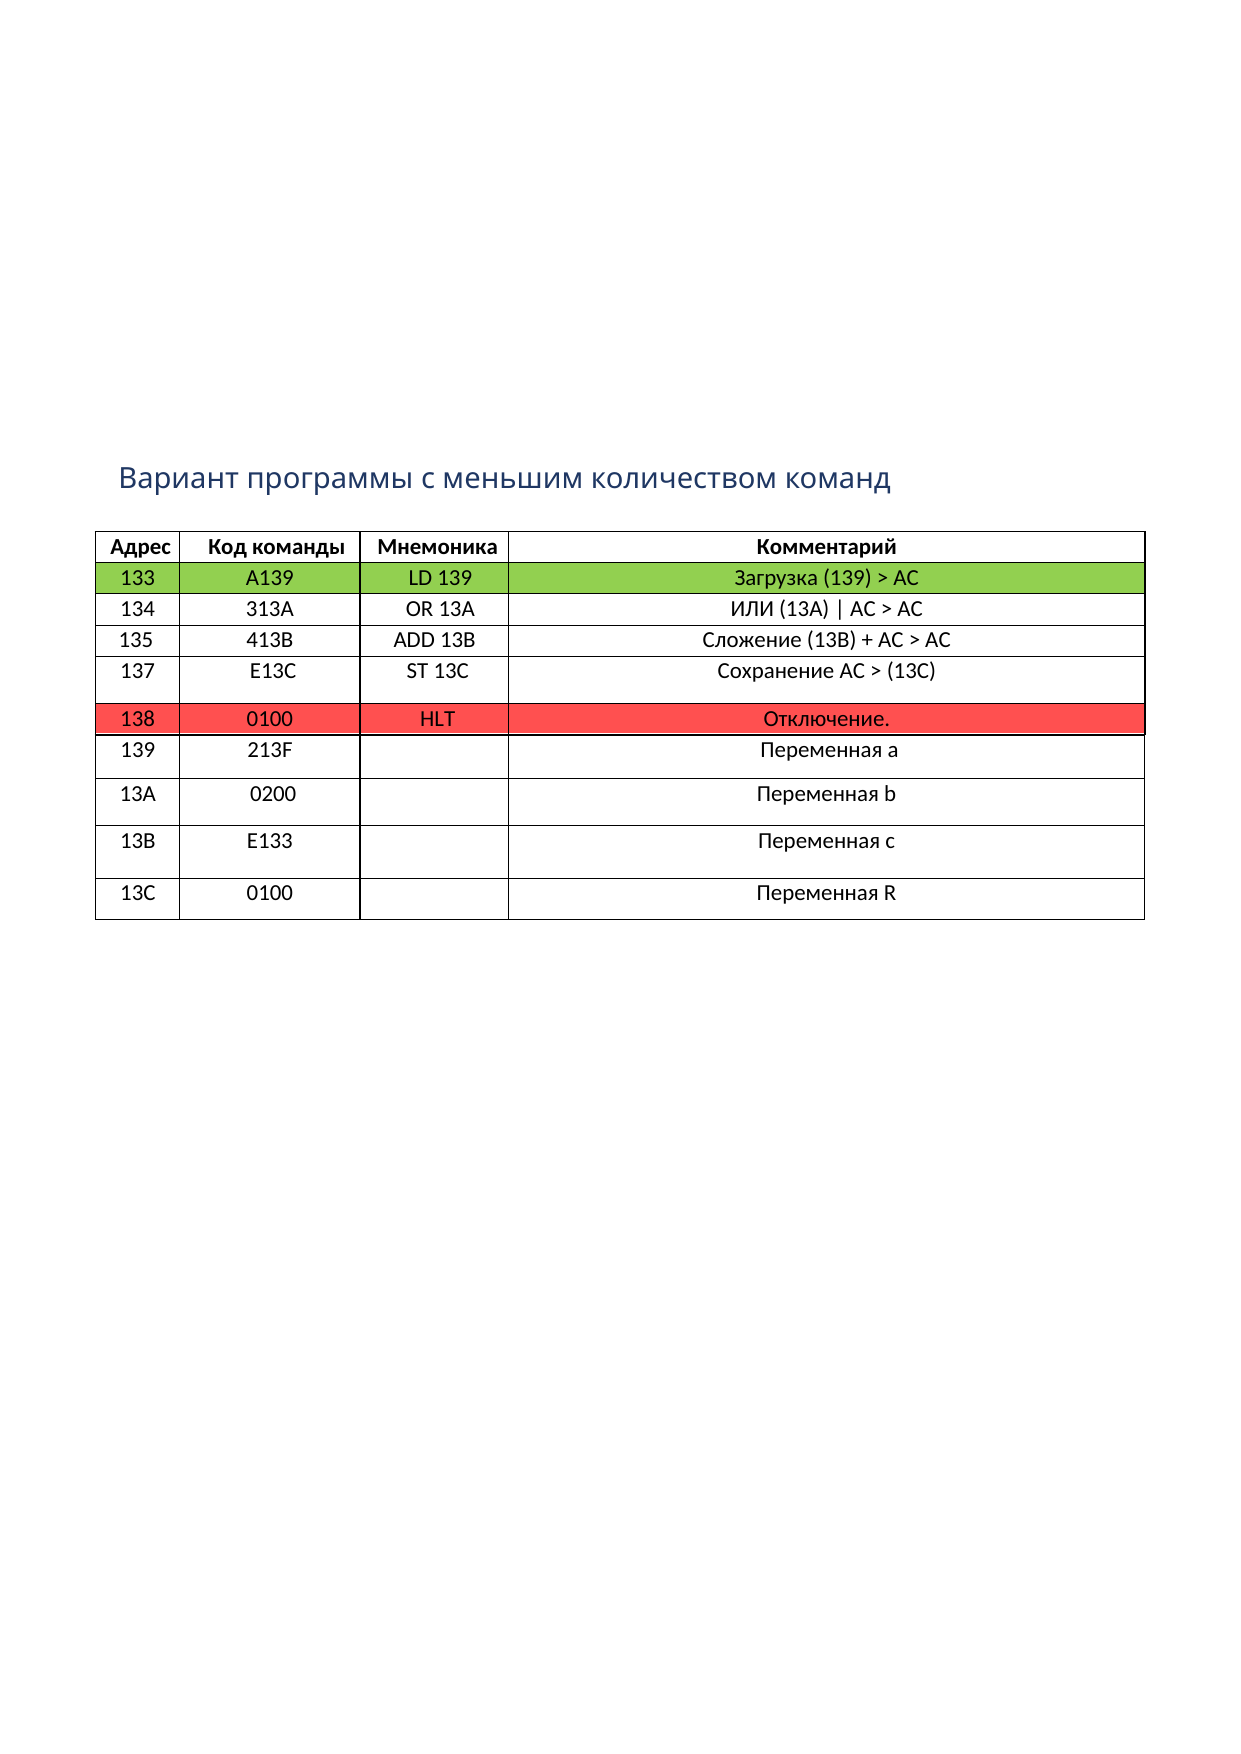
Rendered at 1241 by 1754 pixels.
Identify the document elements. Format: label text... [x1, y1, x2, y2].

table_cell Переменная c [509, 826, 1144, 877]
table_cell Отключение. [509, 704, 1144, 733]
table_cell 313A [180, 594, 359, 624]
table_header 139 [96, 736, 179, 778]
table_cell Переменная b [509, 779, 1144, 825]
table_header Адрес [96, 532, 179, 562]
table_cell HLT [361, 704, 508, 733]
table_cell Загрузка (139) > AC [509, 563, 1144, 593]
table_cell ИЛИ (13A) | AC > AC [509, 594, 1144, 624]
table_cell 0200 [180, 779, 359, 825]
table_cell 13A [96, 779, 179, 825]
table_header Комментарий [509, 532, 1144, 562]
table_cell 137 [96, 657, 179, 703]
table_cell 0100 [180, 704, 359, 733]
table_cell 0100 [180, 879, 359, 919]
table_cell [361, 879, 508, 919]
table_cell 133 [96, 563, 179, 593]
table_header Переменная a [509, 736, 1144, 778]
table_cell Переменная R [509, 879, 1144, 919]
table_cell LD 139 [361, 563, 508, 593]
table_cell OR 13A [361, 594, 508, 624]
table_cell Сохранение AC > (13C) [509, 657, 1144, 703]
subtitle Вариант программы с меньшим количеством команд [118, 458, 1122, 497]
table_header 213F [180, 736, 359, 778]
table_cell [361, 826, 508, 877]
table_cell ADD 13B [361, 626, 508, 656]
table_cell [361, 779, 508, 825]
table_cell 135 [96, 626, 179, 656]
table_header Код команды [180, 532, 359, 562]
table_cell 138 [96, 704, 179, 733]
table_cell ST 13С [361, 657, 508, 703]
table_cell E133 [180, 826, 359, 877]
table_header [361, 736, 508, 778]
table_cell 13C [96, 879, 179, 919]
table_cell 413B [180, 626, 359, 656]
table_cell 134 [96, 594, 179, 624]
table_header Мнемоника [361, 532, 508, 562]
table_cell A139 [180, 563, 359, 593]
table_cell 13B [96, 826, 179, 877]
table_cell E13С [180, 657, 359, 703]
table_cell Сложение (13B) + AC > AC [509, 626, 1144, 656]
